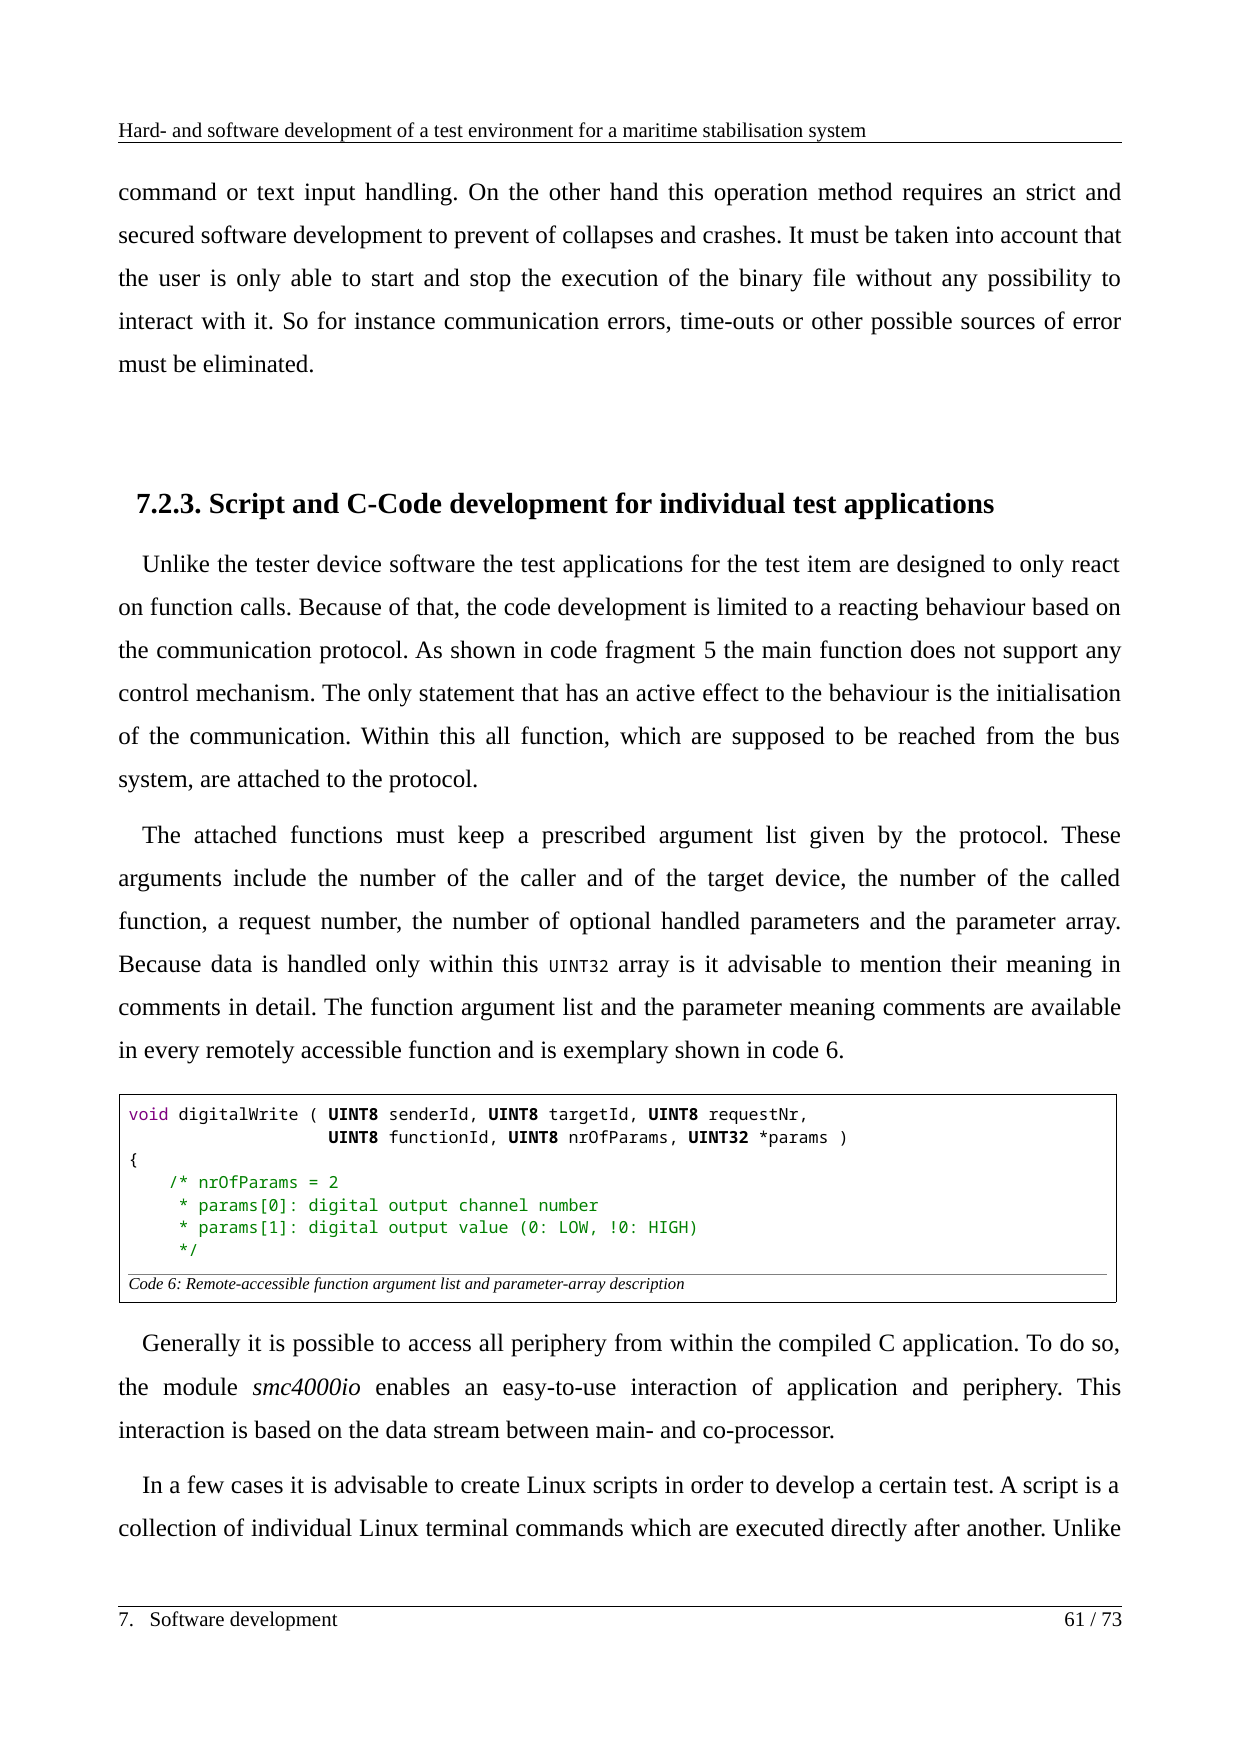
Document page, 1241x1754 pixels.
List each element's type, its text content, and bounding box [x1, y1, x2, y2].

text * params[0]: digital output channel number [128, 1193, 1107, 1216]
subtitle Script and C-Code development for individual test applications [118, 486, 1122, 519]
text void digitalWrite ( UINT8 senderId, UINT8 targetId, UINT8 requestNr, [128, 1102, 1107, 1125]
text /* nrOfParams = 2 [128, 1171, 1107, 1193]
text command or text input handling. On the other hand this operation method requires an strict and secured software development to prevent of collapses and crashes. It must be taken into account that the user is only able to start and stop the execution of the binary file without any possibility to interact with it. So for instance communication errors, time-outs or other possible sources of error must be eliminated. [118, 177, 1122, 378]
text Code 6: Remote-accessible function argument list and parameter-array description [128, 1275, 1107, 1293]
text Unlike the tester device software the test applications for the test item are designed to only react on function calls. Because of that, the code development is limited to a reacting behaviour based on the communication protocol. As shown in code fragment 5 the main function does not support any control mechanism. The only statement that has an active effect to the behaviour is the initialisation of the communication. Within this all function, which are supposed to be reached from the bus system, are attached to the protocol. [118, 549, 1122, 793]
text */ [128, 1239, 1107, 1261]
text Generally it is possible to access all periphery from within the compiled C application. To do so, the module smc4000io enables an easy-to-use interaction of application and periphery. This interaction is based on the data stream between main- and co-processor. [118, 1091, 1122, 1443]
text UINT8 functionId, UINT8 nrOfParams, UINT32 *params ) [128, 1125, 1107, 1148]
text In a few cases it is advisable to create Linux scripts in order to develop a certain test. A script is a collection of individual Linux terminal commands which are executed directly after another. Unlike [118, 1470, 1122, 1542]
text The attached functions must keep a prescribed argument list given by the protocol. These arguments include the number of the caller and of the target device, the number of the called function, a request number, the number of optional handled parameters and the parameter array. Because data is handled only within this UINT32 array is it advisable to mention their meaning in comments in detail. The function argument list and the parameter meaning comments are available in every remotely accessible function and is exemplary shown in code 6. [118, 820, 1122, 1064]
text * params[1]: digital output value (0: LOW, !0: HIGH) [128, 1216, 1107, 1239]
text { [128, 1148, 1107, 1171]
